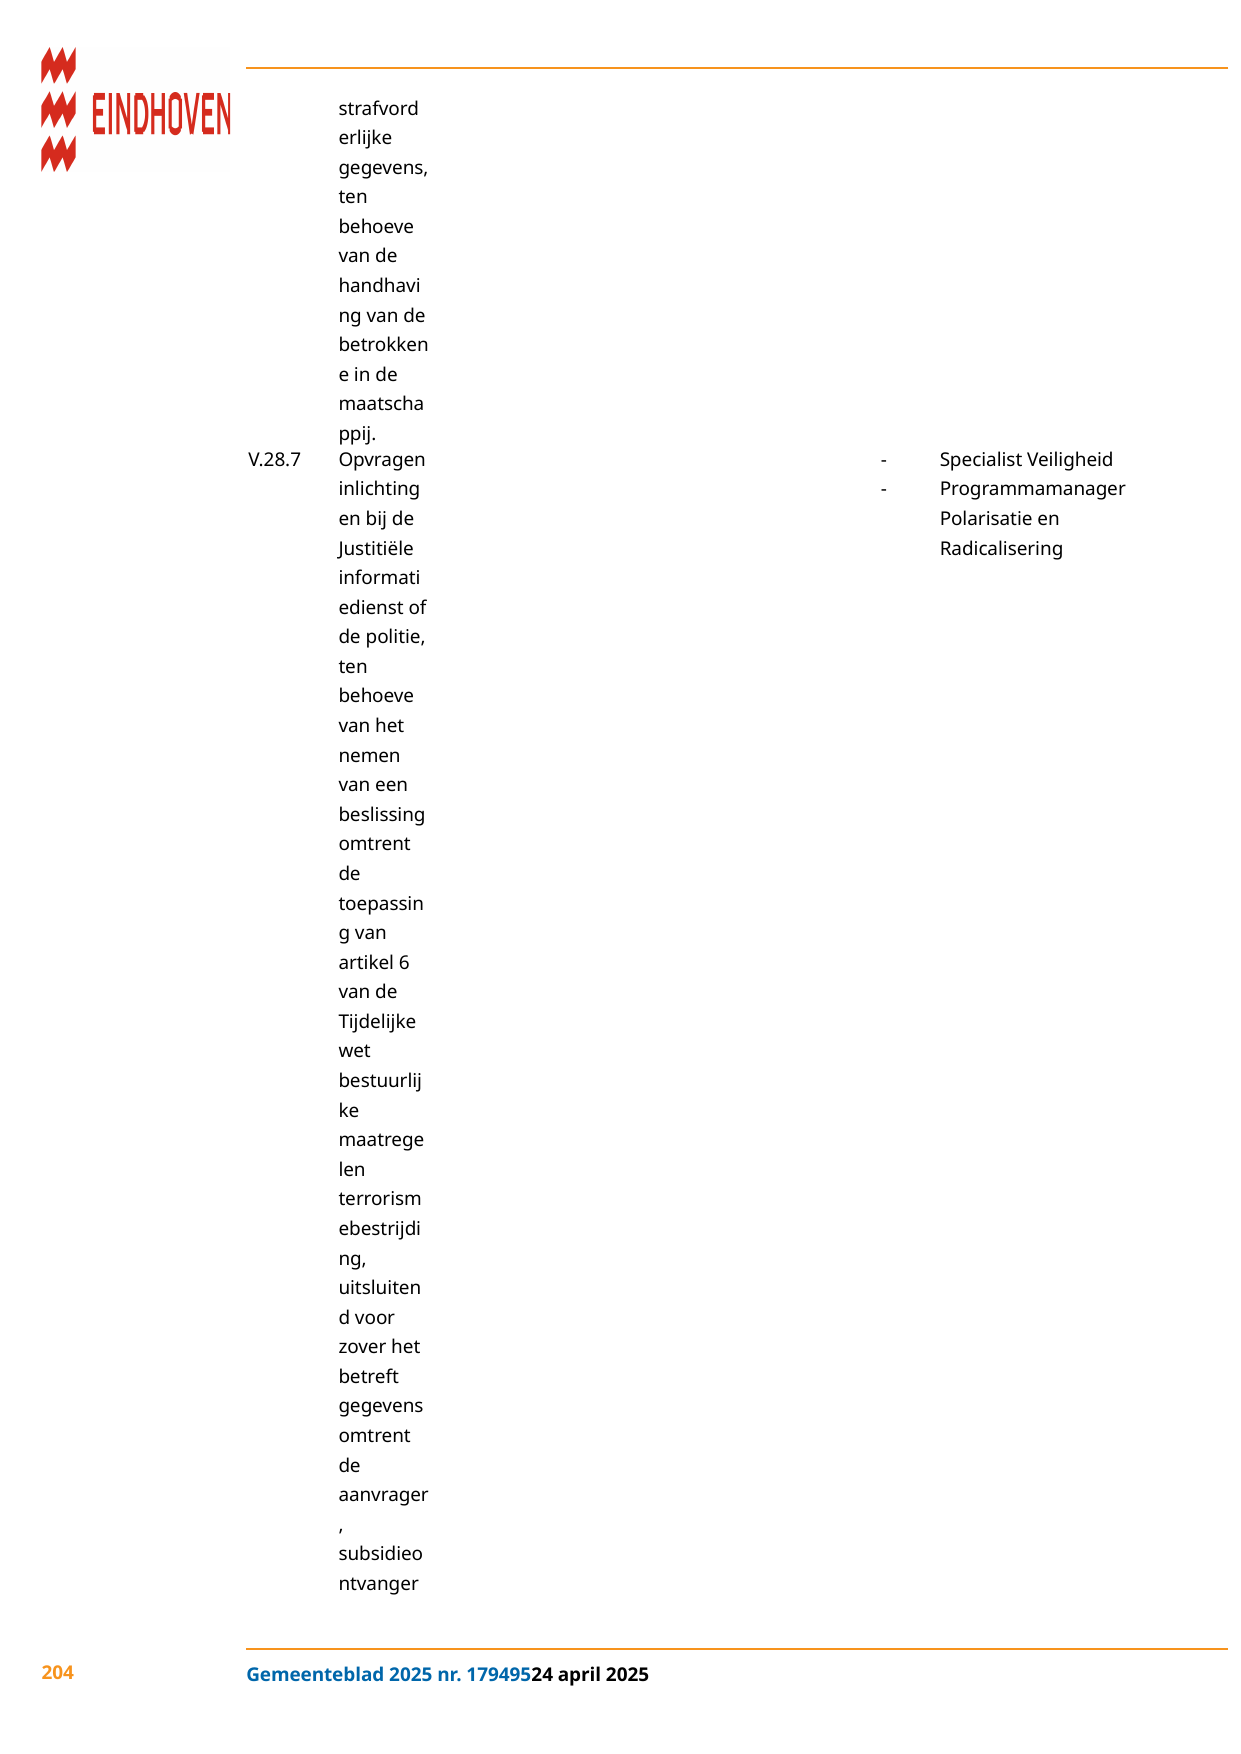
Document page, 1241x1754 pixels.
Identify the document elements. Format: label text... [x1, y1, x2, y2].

table_cell Opvragen inlichtingen bij de Justitiële informatiedienst of de politie, ten behoeve van het nemen van een beslissing omtrent de toepassing van artikel 6 van de Tijdelijke wet bestuurlijke maatregelen terrorismebestrijding, uitsluitend voor zover het betreft gegevens omtrent de aanvrager, subsidieontvanger [338, 446, 429, 1596]
picture [41, 47, 231, 172]
table_cell [700, 446, 881, 1596]
table_cell [248, 95, 338, 446]
table_cell strafvorderlijke gegevens, ten behoeve van de handhaving van de betrokkene in de maatschappij. [338, 95, 429, 446]
table_cell [429, 446, 700, 1596]
table_cell [881, 95, 1152, 446]
table_cell Specialist Veiligheid Programmamanager Polarisatie en Radicalisering [881, 446, 1152, 1596]
table_cell [429, 95, 700, 446]
table_cell [700, 95, 881, 446]
table_cell V.28.7 [248, 446, 338, 1596]
